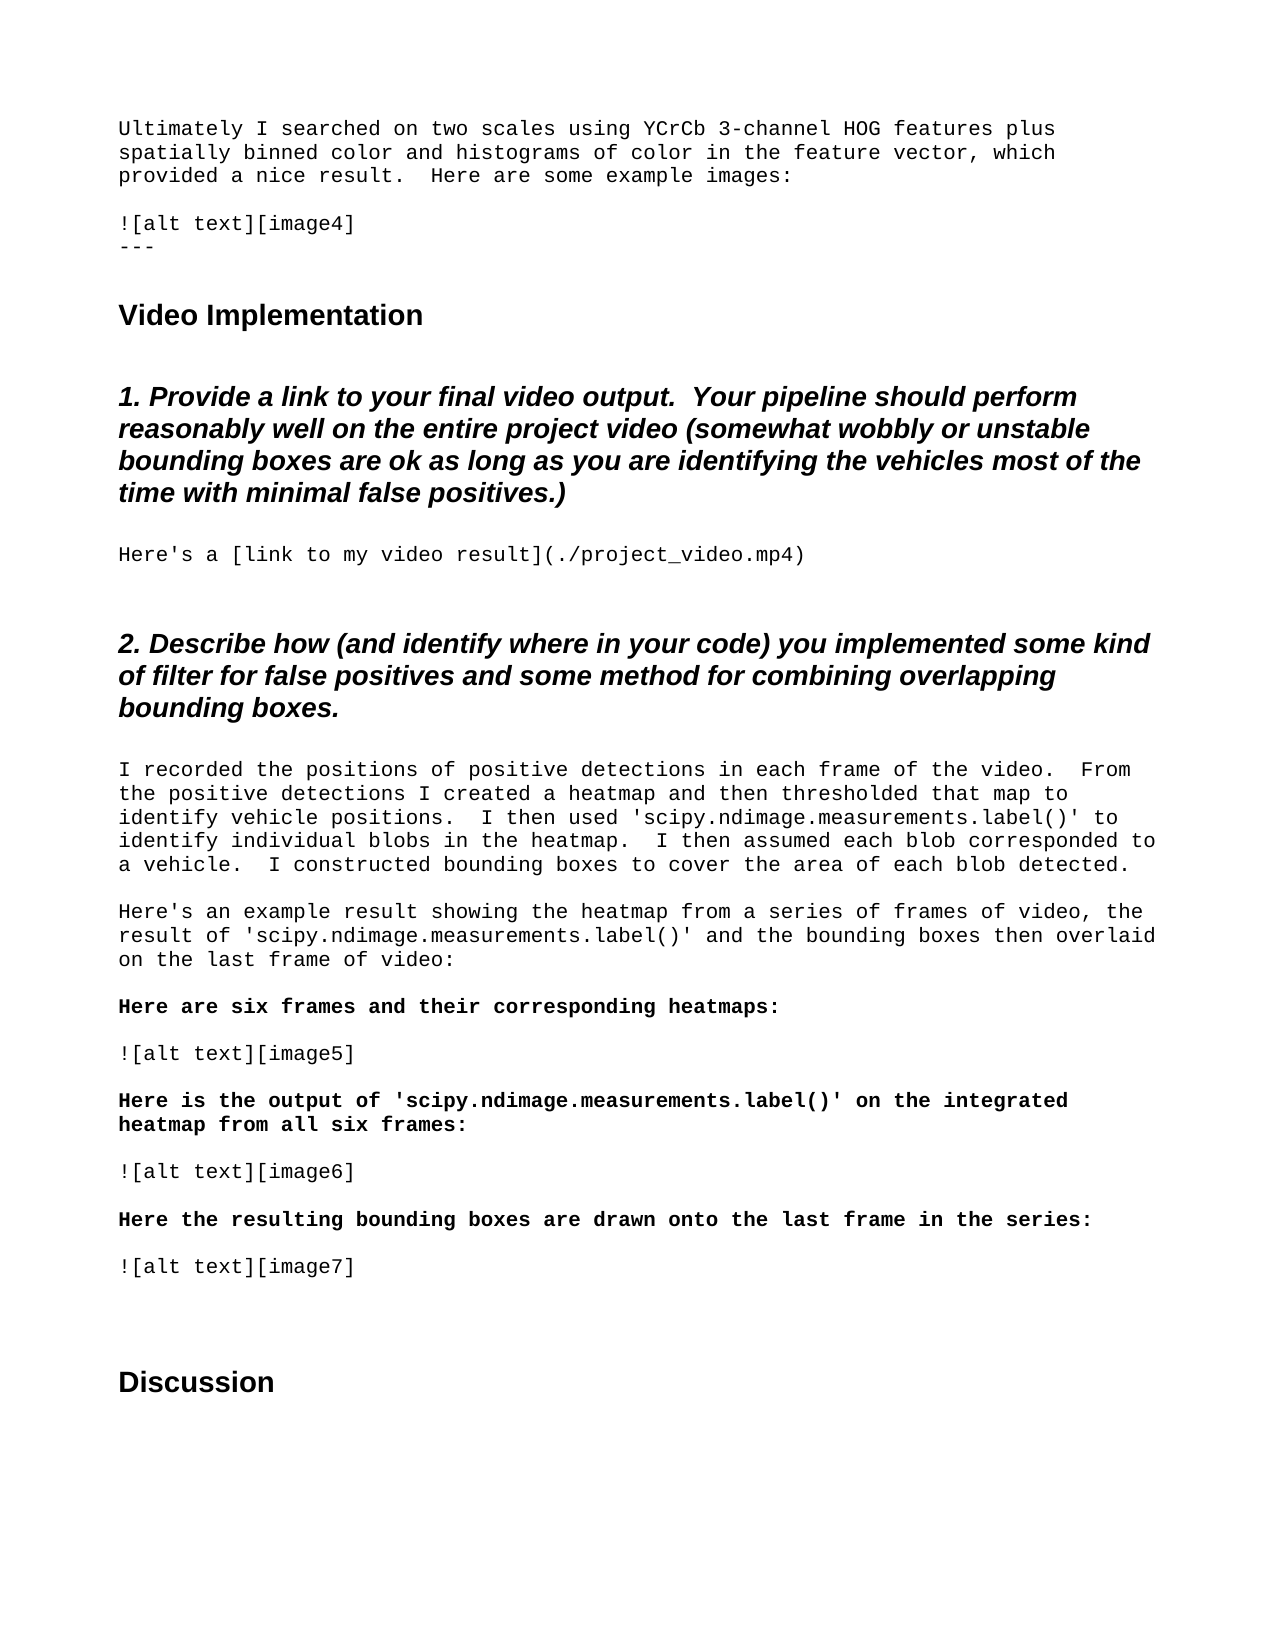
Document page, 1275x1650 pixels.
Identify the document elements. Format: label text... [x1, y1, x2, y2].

subtitle Discussion [118, 1365, 1157, 1399]
subtitle 1. Provide a link to your final video output. Your pipeline should perform reasonably well on the entire project video (somewhat wobbly or unstable bounding boxes are ok as long as you are identifying the vehicles most of the time with minimal false positives.) [118, 381, 1157, 508]
subtitle 2. Describe how (and identify where in your code) you implemented some kind of filter for false positives and some method for combining overlapping bounding boxes. [118, 628, 1157, 723]
text Here is the output of 'scipy.ndimage.measurements.label()' on the integrated heatmap from all six frames: [118, 1091, 1157, 1138]
text ![alt text][image4] [118, 213, 1157, 236]
text Here's an example result showing the heatmap from a series of frames of video, the result of 'scipy.ndimage.measurements.label()' and the bounding boxes then overlaid on the last frame of video: [118, 901, 1157, 972]
text ![alt text][image5] [118, 1043, 1157, 1067]
text ![alt text][image6] [118, 1161, 1157, 1185]
text Here the resulting bounding boxes are drawn onto the last frame in the series: [118, 1209, 1157, 1232]
text Ultimately I searched on two scales using YCrCb 3-channel HOG features plus spatially binned color and histograms of color in the feature vector, which provided a nice result. Here are some example images: [118, 118, 1157, 189]
text I recorded the positions of positive detections in each frame of the video. From the positive detections I created a heatmap and then thresholded that map to identify vehicle positions. I then used 'scipy.ndimage.measurements.label()' to identify individual blobs in the heatmap. I then assumed each blob corresponded to a vehicle. I constructed bounding boxes to cover the area of each blob detected. [118, 759, 1157, 878]
text --- [118, 236, 1157, 260]
text Here are six frames and their corresponding heatmaps: [118, 996, 1157, 1019]
text ![alt text][image7] [118, 1256, 1157, 1280]
subtitle Video Implementation [118, 298, 1157, 332]
text Here's a [link to my video result](./project_video.mp4) [118, 544, 1157, 568]
